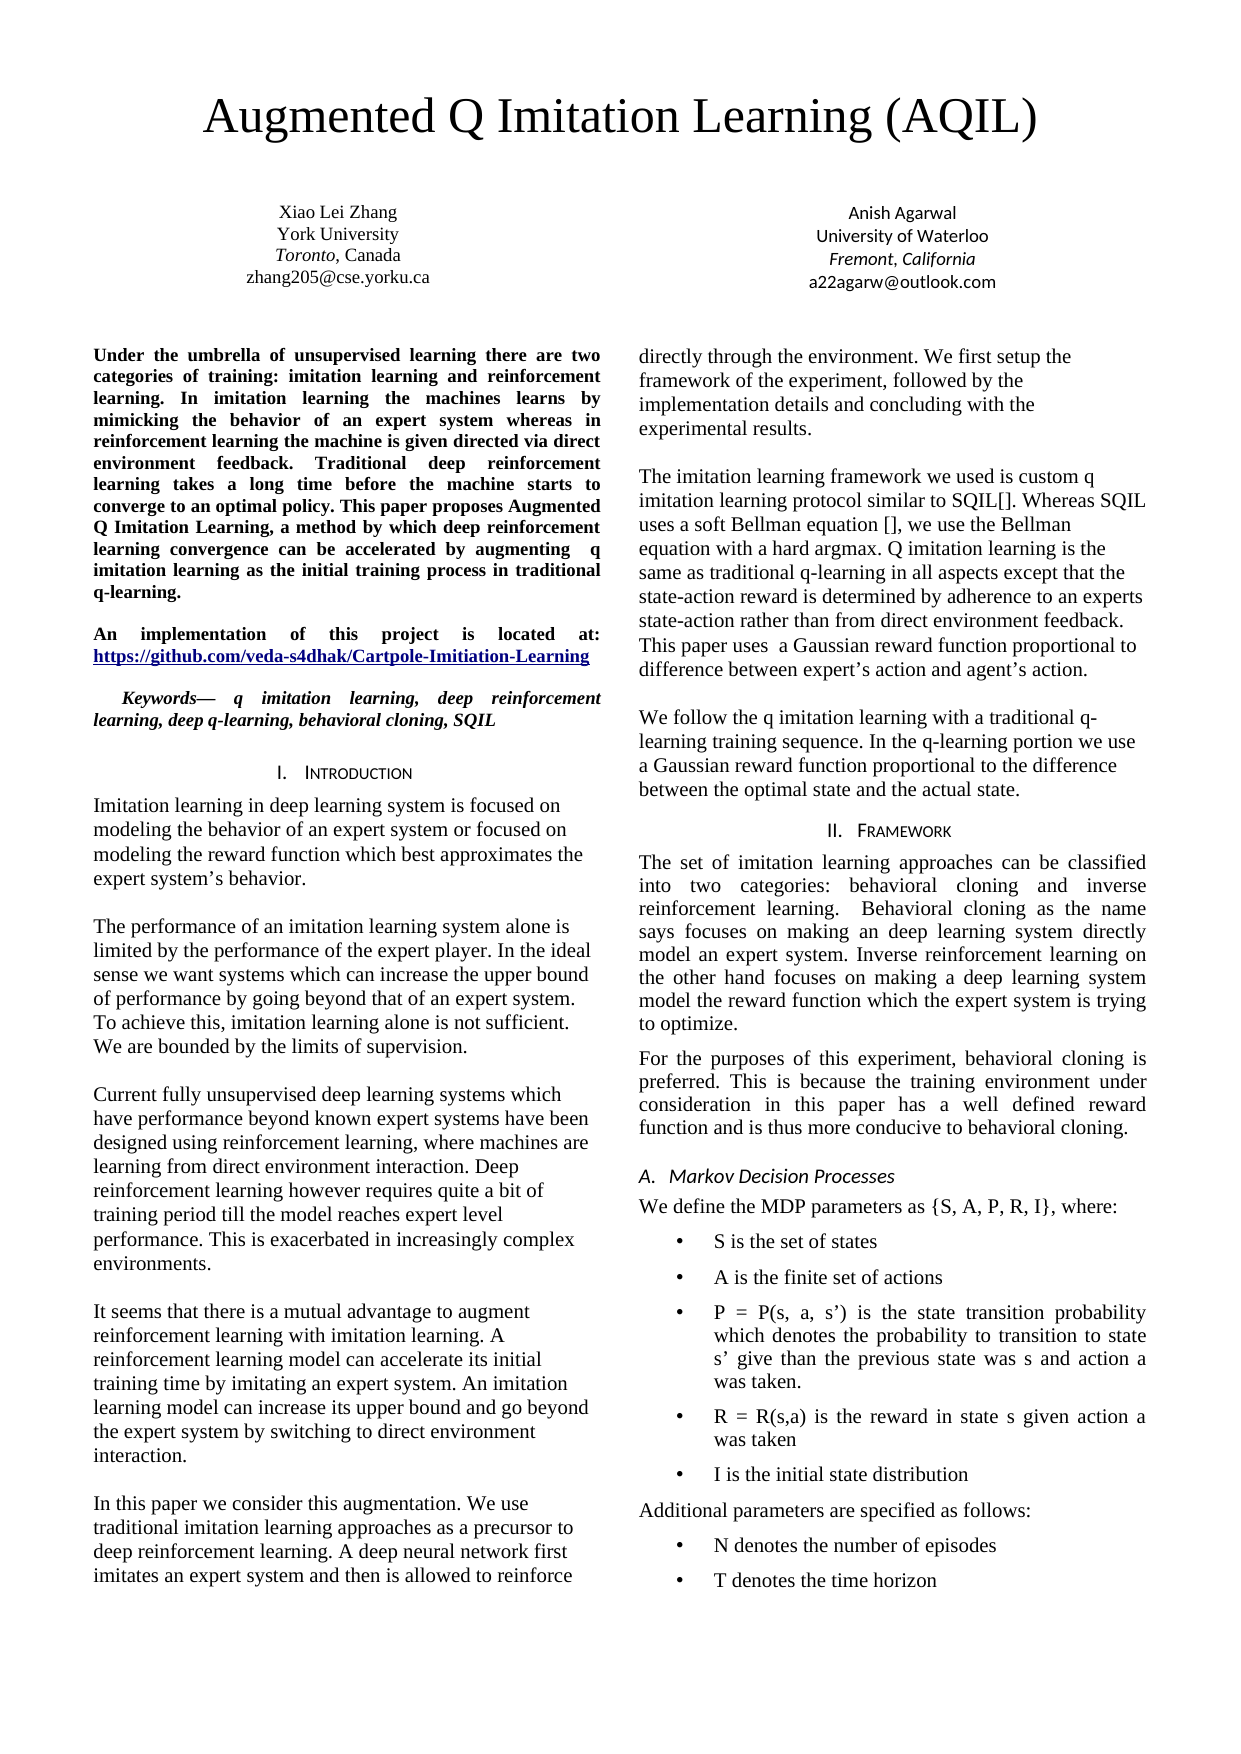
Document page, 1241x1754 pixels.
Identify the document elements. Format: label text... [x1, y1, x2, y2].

text The imitation learning framework we used is custom q imitation learning protocol similar to SQIL[]. Whereas SQIL uses a soft Bellman equation [], we use the Bellman equation with a hard argmax. Q imitation learning is the same as traditional q-learning in all aspects except that the state-action reward is determined by adherence to an experts state-action rather than from direct environment feedback. This paper uses a Gaussian reward function proportional to difference between expert’s action and agent’s action. [639, 464, 1147, 681]
text Current fully unsupervised deep learning systems which have performance beyond known expert systems have been designed using reinforcement learning, where machines are learning from direct environment interaction. Deep reinforcement learning however requires quite a bit of training period till the model reaches expert level performance. This is exacerbated in increasingly complex environments. [93, 1082, 601, 1274]
text Keywords— q imitation learning, deep reinforcement learning, deep q-learning, behavioral cloning, SQIL [93, 687, 601, 730]
text The set of imitation learning approaches can be classified into two categories: behavioral cloning and inverse reinforcement learning. Behavioral cloning as the name says focuses on making an deep learning system directly model an expert system. Inverse reinforcement learning on the other hand focuses on making a deep learning system model the reward function which the expert system is trying to optimize. [639, 851, 1147, 1034]
list P = P(s, a, s’) is the state transition probability which denotes the probability to transition to state s’ give than the previous state was s and action a was taken. [676, 1301, 1147, 1393]
list A is the finite set of actions [676, 1266, 1147, 1289]
subtitle Markov Decision Processes [639, 1164, 1147, 1189]
text Under the umbrella of unsupervised learning there are two categories of training: imitation learning and reinforcement learning. In imitation learning the machines learns by mimicking the behavior of an expert system whereas in reinforcement learning the machine is given directed via direct environment feedback. Traditional deep reinforcement learning takes a long time before the machine starts to converge to an optimal policy. This paper proposes Augmented Q Imitation Learning, a method by which deep reinforcement learning convergence can be accelerated by augmenting q imitation learning as the initial training process in traditional q-learning. [93, 344, 601, 602]
list I is the initial state distribution [676, 1463, 1147, 1486]
text University of Waterloo Fremont, California a22agarw@outlook.com [658, 224, 1147, 293]
text For the purposes of this experiment, behavioral cloning is preferred. This is because the training environment under consideration in this paper has a well defined reward function and is thus more conducive to behavioral cloning. [639, 1047, 1147, 1139]
text It seems that there is a mutual advantage to augment reinforcement learning with imitation learning. A reinforcement learning model can accelerate its initial training time by imitating an expert system. An imitation learning model can increase its upper bound and go beyond the expert system by switching to direct environment interaction. [93, 1299, 601, 1467]
list N denotes the number of episodes [676, 1534, 1147, 1557]
list S is the set of states [676, 1231, 1147, 1253]
text In this paper we consider this augmentation. We use traditional imitation learning approaches as a precursor to deep reinforcement learning. A deep neural network first imitates an expert system and then is allowed to reinforce [93, 1491, 601, 1587]
text Xiao Lei Zhang York University Toronto, Canada zhang205@cse.yorku.ca [93, 201, 583, 287]
text Additional parameters are specified as follows: [639, 1499, 1147, 1522]
list T denotes the time horizon [676, 1569, 1147, 1592]
text directly through the environment. We first setup the framework of the experiment, followed by the implementation details and concluding with the experimental results. [639, 344, 1147, 440]
text Imitation learning in deep learning system is focused on modeling the behavior of an expert system or focused on modeling the reward function which best approximates the expert system’s behavior. [93, 793, 601, 889]
text An implementation of this project is located at: https://github.com/veda-s4dhak/Cartpole-Imitiation-Learning [93, 623, 601, 666]
subtitle Introduction [93, 759, 601, 785]
text Anish Agarwal [658, 201, 1147, 224]
subtitle Framework [639, 818, 1147, 843]
list R = R(s,a) is the reward in state s given action a was taken [676, 1405, 1147, 1451]
text Augmented Q Imitation Learning (AQIL) [93, 85, 1147, 143]
text We follow the q imitation learning with a traditional q-learning training sequence. In the q-learning portion we use a Gaussian reward function proportional to the difference between the optimal state and the actual state. [639, 705, 1147, 801]
text We define the MDP parameters as {S, A, P, R, I}, where: [639, 1195, 1147, 1218]
text The performance of an imitation learning system alone is limited by the performance of the expert player. In the ideal sense we want systems which can increase the upper bound of performance by going beyond that of an expert system. To achieve this, imitation learning alone is not sufficient. We are bounded by the limits of supervision. [93, 914, 601, 1058]
